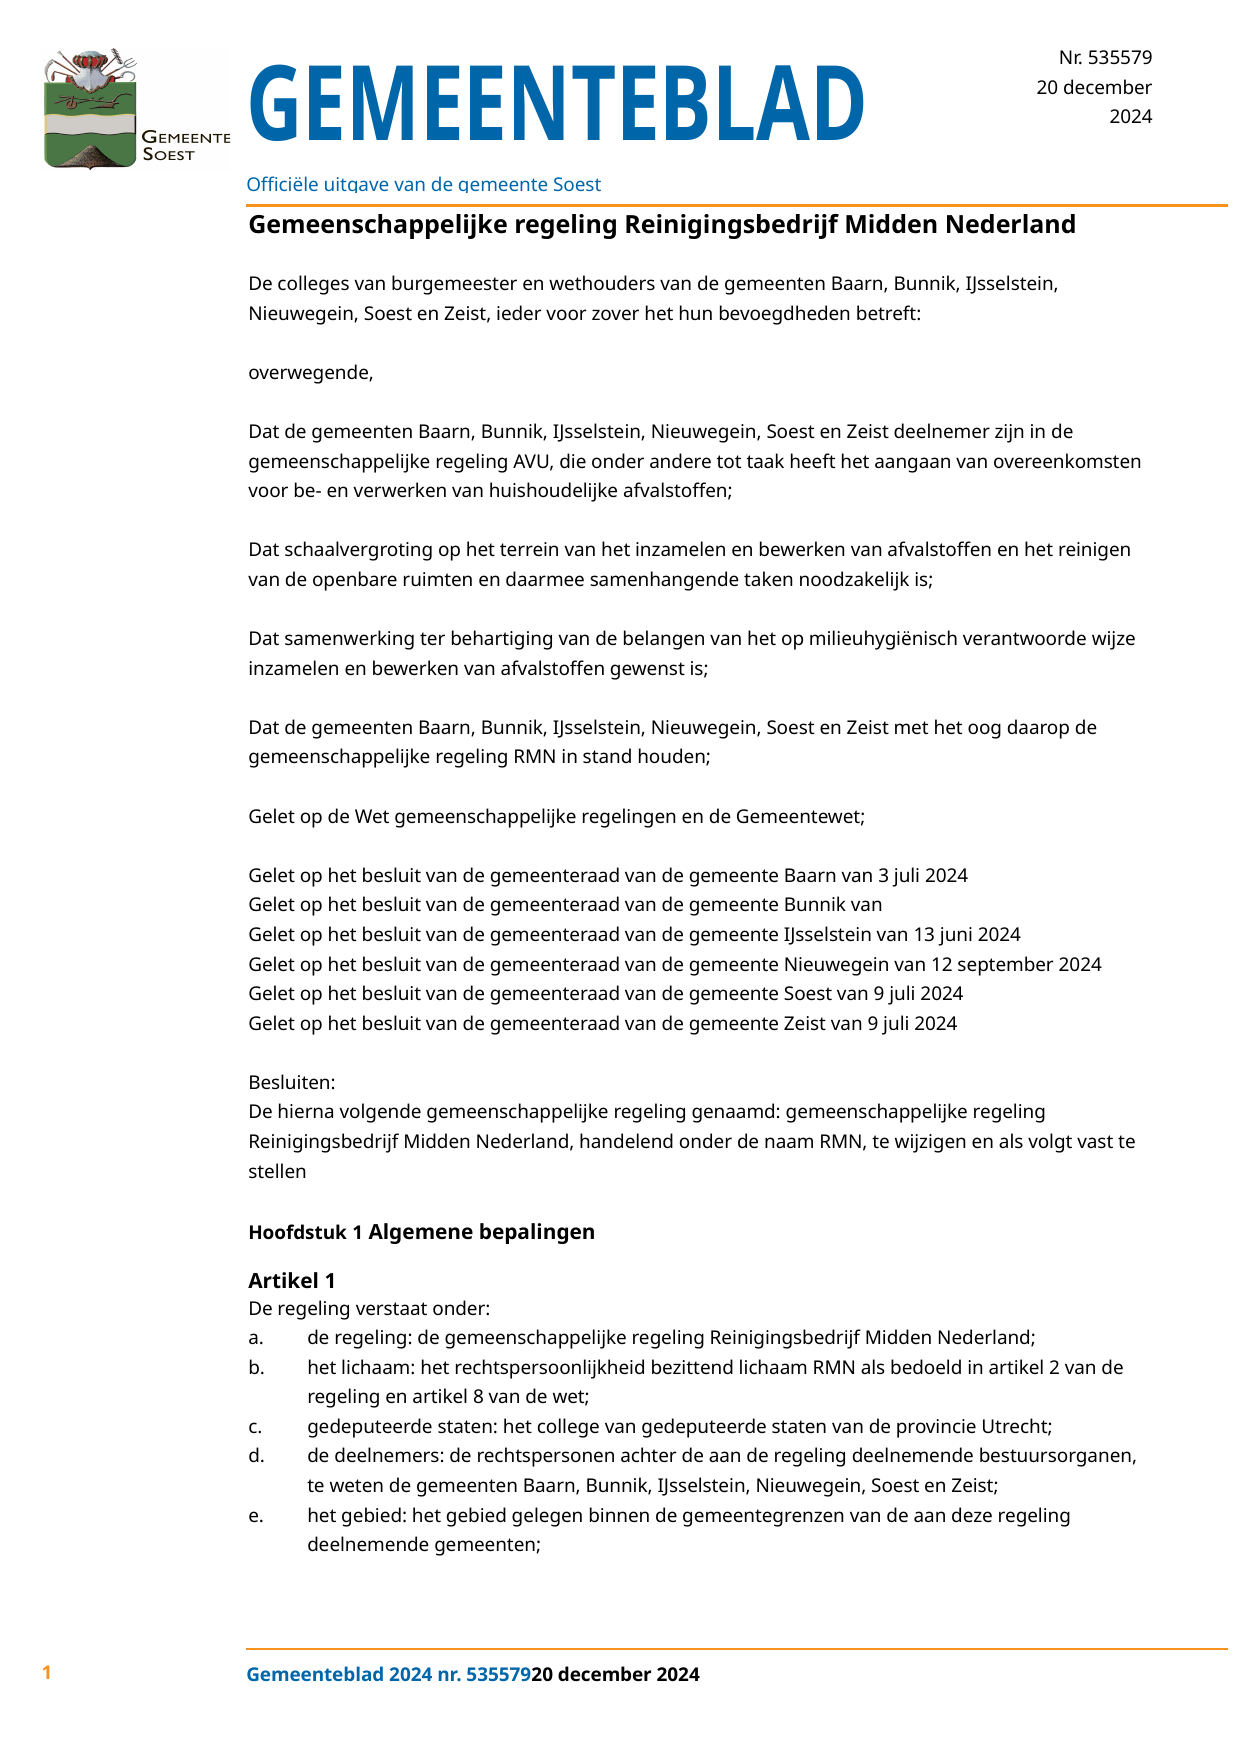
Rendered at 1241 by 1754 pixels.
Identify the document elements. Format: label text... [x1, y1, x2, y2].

list het lichaam: het rechtspersoonlijkheid bezittend lichaam RMN als bedoeld in artikel 2 van de regeling en artikel 8 van de wet; [248, 1354, 1152, 1409]
text Gelet op de Wet gemeenschappelijke regelingen en de Gemeentewet; [248, 803, 1152, 828]
picture [41, 47, 231, 172]
list de regeling: de gemeenschappelijke regeling Reinigingsbedrijf Midden Nederland; [248, 1324, 1152, 1350]
text Hoofdstuk 1 Algemene bepalingen [248, 1217, 1152, 1245]
list de deelnemers: de rechtspersonen achter de aan de regeling deelnemende bestuursorganen, te weten de gemeenten Baarn, Bunnik, IJsselstein, Nieuwegein, Soest en Zeist; [248, 1443, 1152, 1498]
list het gebied: het gebied gelegen binnen de gemeentegrenzen van de aan deze regeling deelnemende gemeenten; [248, 1502, 1152, 1557]
text Artikel 1 [248, 1266, 1152, 1295]
text Gelet op het besluit van de gemeenteraad van de gemeente Soest van 9 juli 2024 [248, 980, 1152, 1006]
text Dat samenwerking ter behartiging van de belangen van het op milieuhygiënisch verantwoorde wijze inzamelen en bewerken van afvalstoffen gewenst is; [248, 625, 1152, 681]
text De regeling verstaat onder: [248, 1295, 1152, 1320]
text Dat de gemeenten Baarn, Bunnik, IJsselstein, Nieuwegein, Soest en Zeist met het oog daarop de gemeenschappelijke regeling RMN in stand houden; [248, 714, 1152, 769]
text Gelet op het besluit van de gemeenteraad van de gemeente Bunnik van [248, 892, 1152, 917]
text Gelet op het besluit van de gemeenteraad van de gemeente Baarn van 3 juli 2024 [248, 862, 1152, 888]
text De hierna volgende gemeenschappelijke regeling genaamd: gemeenschappelijke regeling Reinigingsbedrijf Midden Nederland, handelend onder de naam RMN, te wijzigen en als volgt vast te stellen [248, 1099, 1152, 1183]
text Dat schaalvergroting op het terrein van het inzamelen en bewerken van afvalstoffen en het reinigen van de openbare ruimten en daarmee samenhangende taken noodzakelijk is; [248, 537, 1152, 592]
text Gelet op het besluit van de gemeenteraad van de gemeente Zeist van 9 juli 2024 [248, 1010, 1152, 1036]
list gedeputeerde staten: het college van gedeputeerde staten van de provincie Utrecht; [248, 1413, 1152, 1439]
text De colleges van burgemeester en wethouders van de gemeenten Baarn, Bunnik, IJsselstein, Nieuwegein, Soest en Zeist, ieder voor zover het hun bevoegdheden betreft: [248, 270, 1152, 326]
text Gelet op het besluit van de gemeenteraad van de gemeente IJsselstein van 13 juni 2024 [248, 921, 1152, 947]
text Gemeenschappelijke regeling Reinigingsbedrijf Midden Nederland [248, 207, 1152, 241]
text Besluiten: [248, 1069, 1152, 1095]
text Dat de gemeenten Baarn, Bunnik, IJsselstein, Nieuwegein, Soest en Zeist deelnemer zijn in de gemeenschappelijke regeling AVU, die onder andere tot taak heeft het aangaan van overeenkomsten voor be- en verwerken van huishoudelijke afvalstoffen; [248, 418, 1152, 503]
text overwegende, [248, 359, 1152, 385]
text Gelet op het besluit van de gemeenteraad van de gemeente Nieuwegein van 12 september 2024 [248, 951, 1152, 976]
